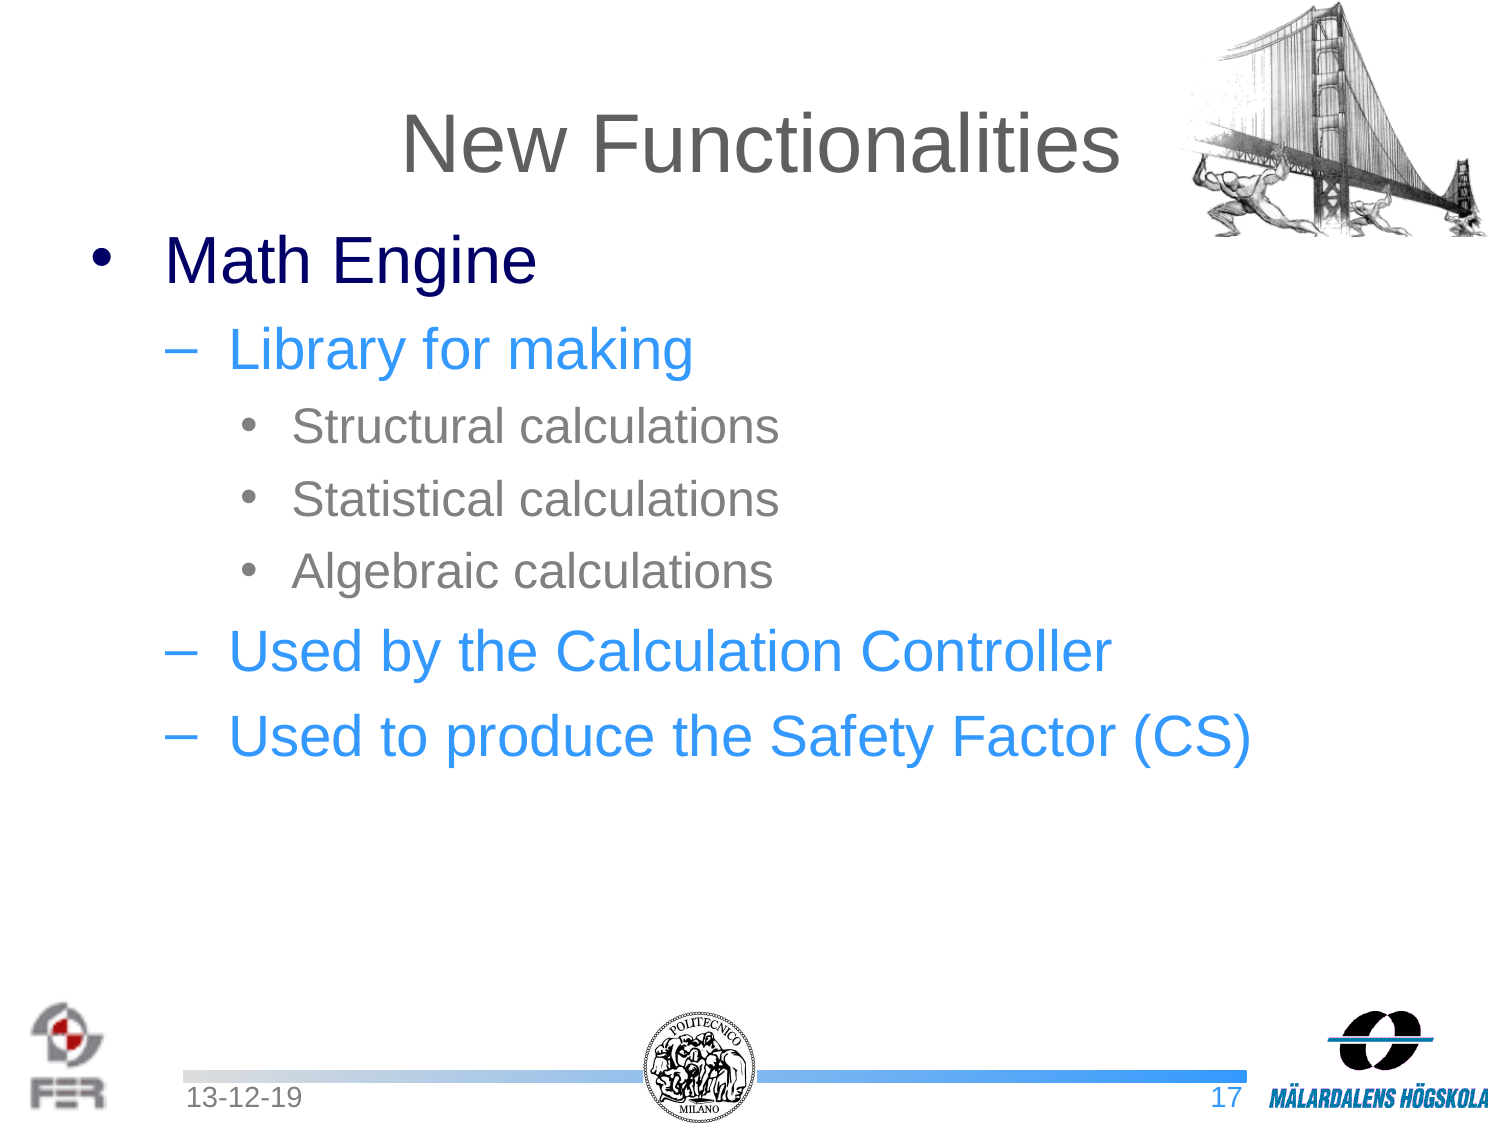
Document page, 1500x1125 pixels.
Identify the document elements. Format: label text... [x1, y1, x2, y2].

picture [1454, 1091, 1459, 1108]
picture [643, 1011, 757, 1123]
picture [1368, 1093, 1374, 1104]
picture [1435, 1096, 1441, 1104]
text_box [1186, 1070, 1258, 1114]
picture [29, 987, 107, 1125]
text_box 13-12-19 [171, 1070, 396, 1114]
title New Functionalities [75, 45, 1175, 209]
picture [1175, 0, 1488, 237]
list Math Engine Library for making Structural calculations Statistical calculations Algebraic calculations Used by the Calculation Controller Used to produce the Safety Factor (CS) [75, 209, 1426, 952]
picture [1269, 1011, 1488, 1108]
